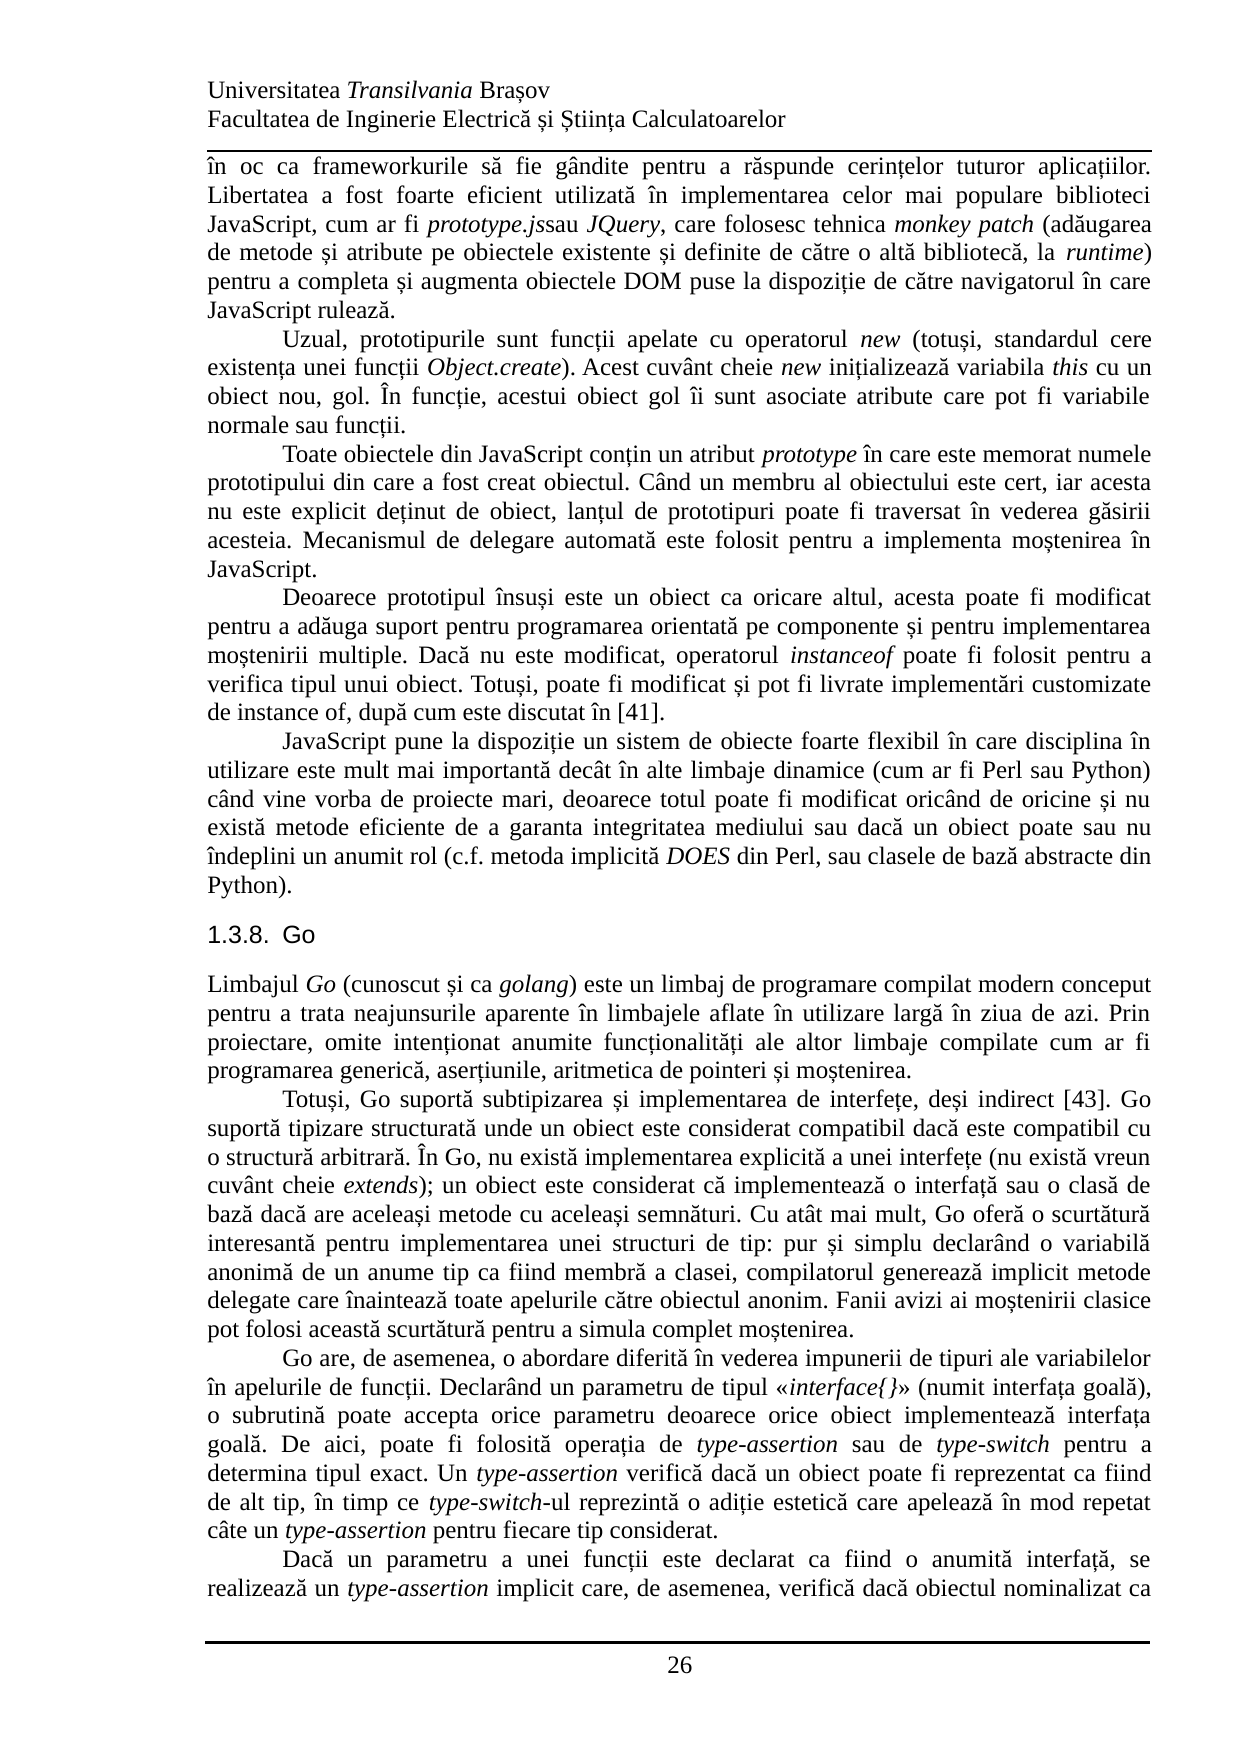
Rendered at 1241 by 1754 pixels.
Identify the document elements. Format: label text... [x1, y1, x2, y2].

subtitle Go [207, 919, 1152, 948]
text JavaScript pune la dispoziție un sistem de obiecte foarte flexibil în care disciplina în utilizare este mult mai importantă decât în alte limbaje dinamice (cum ar fi Perl sau Python) când vine vorba de proiecte mari, deoarece totul poate fi modificat oricând de oricine și nu există metode eficiente de a garanta integritatea mediului sau dacă un obiect poate sau nu îndeplini un anumit rol (c.f. metoda implicită DOES din Perl, sau clasele de bază abstracte din Python). [207, 726, 1152, 899]
text Toate obiectele din JavaScript conțin un atribut prototype în care este memorat numele prototipului din care a fost creat obiectul. Când un membru al obiectului este cert, iar acesta nu este explicit deținut de obiect, lanțul de prototipuri poate fi traversat în vederea găsirii acesteia. Mecanismul de delegare automată este folosit pentru a implementa moștenirea în JavaScript. [207, 439, 1152, 582]
text Dacă un parametru a unei funcții este declarat ca fiind o anumită interfață, se realizează un type-assertion implicit care, de asemenea, verifică dacă obiectul nominalizat ca [207, 1544, 1152, 1602]
text Go are, de asemenea, o abordare diferită în vederea impunerii de tipuri ale variabilelor în apelurile de funcții. Declarând un parametru de tipul «interface{}» (numit interfața goală), o subrutină poate accepta orice parametru deoarece orice obiect implementează interfața goală. De aici, poate fi folosită operația de type-assertion sau de type-switch pentru a determina tipul exact. Un type-assertion verifică dacă un obiect poate fi reprezentat ca fiind de alt tip, în timp ce type-switch-ul reprezintă o adiție estetică care apelează în mod repetat câte un type-assertion pentru fiecare tip considerat. [207, 1343, 1152, 1544]
text în oc ca frameworkurile să fie gândite pentru a răspunde cerințelor tuturor aplicațiilor. Libertatea a fost foarte eficient utilizată în implementarea celor mai populare biblioteci JavaScript, cum ar fi prototype.jssau JQuery, care folosesc tehnica monkey patch (adăugarea de metode și atribute pe obiectele existente și definite de către o altă bibliotecă, la runtime) pentru a completa și augmenta obiectele DOM puse la dispoziție de către navigatorul în care JavaScript rulează. [207, 152, 1152, 324]
text Limbajul Go (cunoscut și ca golang) este un limbaj de programare compilat modern conceput pentru a trata neajunsurile aparente în limbajele aflate în utilizare largă în ziua de azi. Prin proiectare, omite intenționat anumite funcționalități ale altor limbaje compilate cum ar fi programarea generică, aserțiunile, aritmetica de pointeri și moștenirea. [207, 969, 1152, 1084]
text Totuși, Go suportă subtipizarea și implementarea de interfețe, deși indirect [43]. Go suportă tipizare structurată unde un obiect este considerat compatibil dacă este compatibil cu o structură arbitrară. În Go, nu există implementarea explicită a unei interfețe (nu există vreun cuvânt cheie extends); un obiect este considerat că implementează o interfață sau o clasă de bază dacă are aceleași metode cu aceleași semnături. Cu atât mai mult, Go oferă o scurtătură interesantă pentru implementarea unei structuri de tip: pur și simplu declarând o variabilă anonimă de un anume tip ca fiind membră a clasei, compilatorul generează implicit metode delegate care înaintează toate apelurile către obiectul anonim. Fanii avizi ai moștenirii clasice pot folosi această scurtătură pentru a simula complet moștenirea. [207, 1084, 1152, 1343]
text Deoarece prototipul însuși este un obiect ca oricare altul, acesta poate fi modificat pentru a adăuga suport pentru programarea orientată pe componente și pentru implementarea moștenirii multiple. Dacă nu este modificat, operatorul instanceof poate fi folosit pentru a verifica tipul unui obiect. Totuși, poate fi modificat și pot fi livrate implementări customizate de instance of, după cum este discutat în [41]. [207, 582, 1152, 726]
text Uzual, prototipurile sunt funcții apelate cu operatorul new (totuși, standardul cere existența unei funcții Object.create). Acest cuvânt cheie new inițializează variabila this cu un obiect nou, gol. În funcție, acestui obiect gol îi sunt asociate atribute care pot fi variabile normale sau funcții. [207, 324, 1152, 439]
